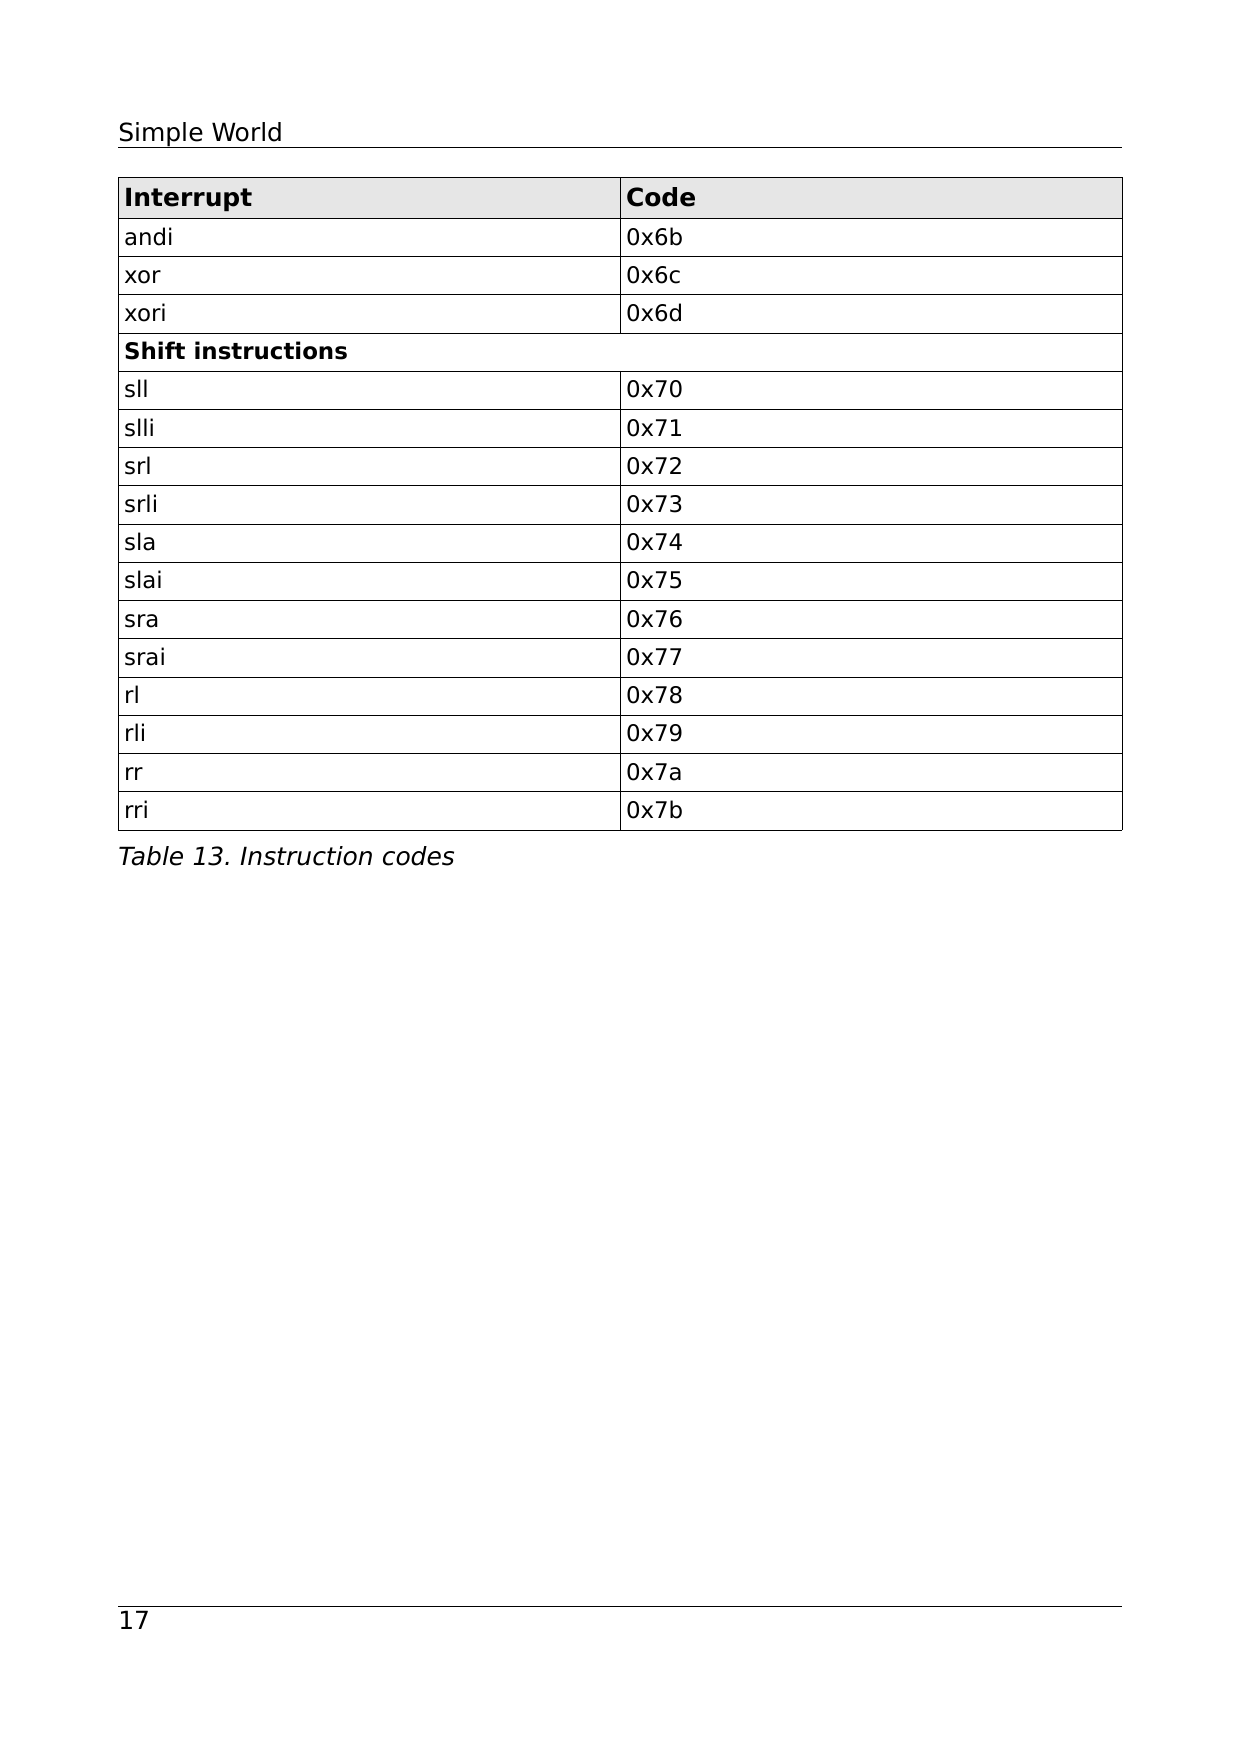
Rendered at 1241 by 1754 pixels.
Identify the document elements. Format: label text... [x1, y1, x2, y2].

table_cell sra [119, 601, 620, 638]
table_cell srl [119, 448, 620, 485]
table_cell slli [119, 410, 620, 447]
table_cell xori [119, 295, 620, 332]
table_cell srli [119, 486, 620, 524]
table_cell 0x75 [621, 563, 1122, 600]
table_cell 0x73 [621, 486, 1122, 524]
table_cell rri [119, 792, 620, 829]
table_cell 0x70 [621, 372, 1122, 409]
table_cell rr [119, 754, 620, 791]
table_header Code [621, 178, 1122, 218]
table_cell xor [119, 257, 620, 294]
table_cell 0x74 [621, 525, 1122, 562]
table_cell 0x76 [621, 601, 1122, 638]
text Table 13. Instruction codes [118, 842, 1122, 871]
table_cell 0x77 [621, 639, 1122, 677]
table_cell srai [119, 639, 620, 677]
table_header Interrupt [119, 178, 620, 218]
table_cell 0x78 [621, 678, 1122, 715]
table_cell 0x6c [621, 257, 1122, 294]
table_cell 0x6b [621, 219, 1122, 256]
table_cell 0x7b [621, 792, 1122, 829]
table_cell 0x7a [621, 754, 1122, 791]
table_cell rli [119, 716, 620, 753]
table_cell andi [119, 219, 620, 256]
table_cell sla [119, 525, 620, 562]
table_cell rl [119, 678, 620, 715]
table_cell Shift instructions [119, 334, 1122, 371]
table_cell 0x79 [621, 716, 1122, 753]
table_cell 0x71 [621, 410, 1122, 447]
table_cell slai [119, 563, 620, 600]
table_cell 0x6d [621, 295, 1122, 332]
table_cell sll [119, 372, 620, 409]
table_cell 0x72 [621, 448, 1122, 485]
